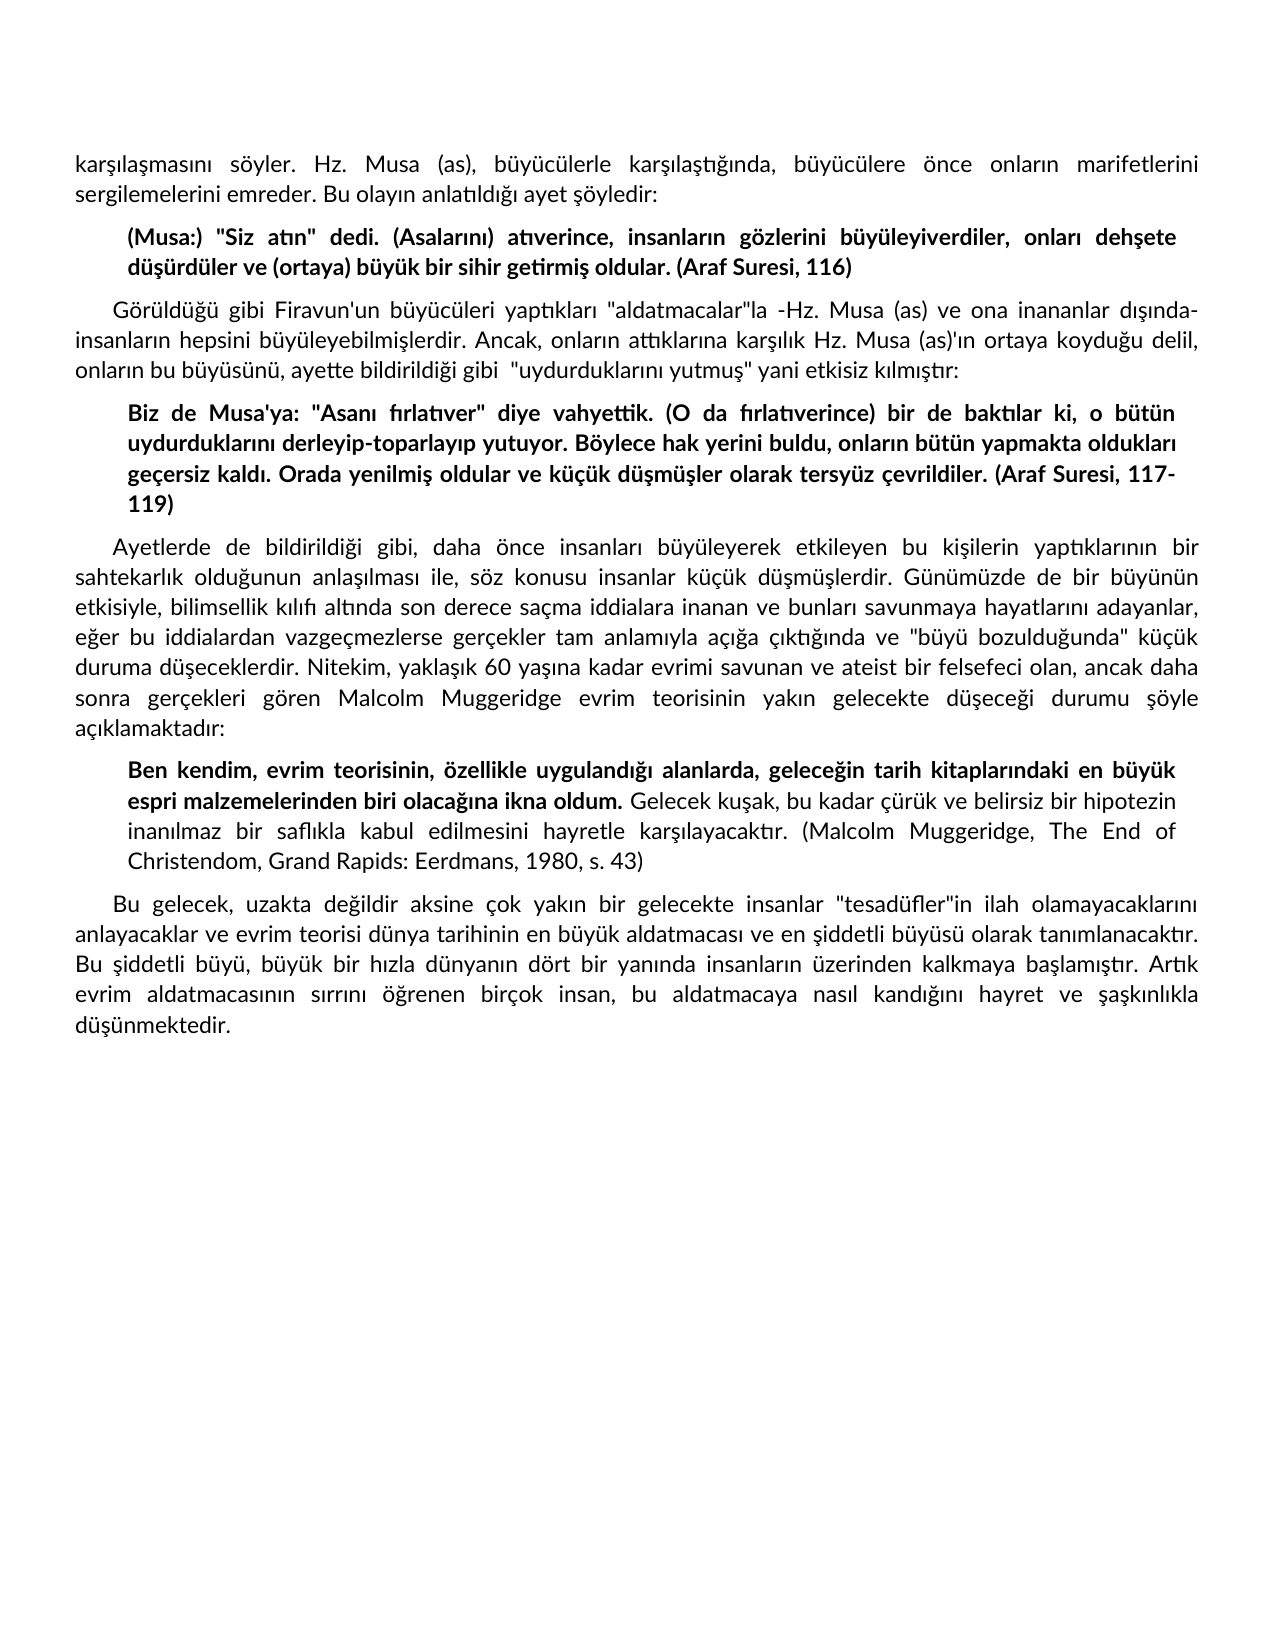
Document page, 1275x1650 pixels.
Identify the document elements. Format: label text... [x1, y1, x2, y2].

text karşılaşmasını söyler. Hz. Musa (as), büyücülerle karşılaştığında, büyücülere önce onların marifetlerini sergilemelerini emreder. Bu olayın anlatıldığı ayet şöyledir: [75, 150, 1200, 208]
text Ben kendim, evrim teorisinin, özellikle uygulandığı alanlarda, geleceğin tarih kitaplarındaki en büyük espri malzemelerinden biri olacağına ikna oldum. Gelecek kuşak, bu kadar çürük ve belirsiz bir hipotezin inanılmaz bir saflıkla kabul edilmesini hayretle karşılayacaktır. (Malcolm Muggeridge, The End of Christendom, Grand Rapids: Eerdmans, 1980, s. 43) [127, 756, 1177, 874]
text Ayetlerde de bildirildiği gibi, daha önce insanları büyüleyerek etkileyen bu kişilerin yaptıklarının bir sahtekarlık olduğunun anlaşılması ile, söz konusu insanlar küçük düşmüşlerdir. Günümüzde de bir büyünün etkisiyle, bilimsellik kılıfı altında son derece saçma iddialara inanan ve bunları savunmaya hayatlarını adayanlar, eğer bu iddialardan vazgeçmezlerse gerçekler tam anlamıyla açığa çıktığında ve "büyü bozulduğunda" küçük duruma düşeceklerdir. Nitekim, yaklaşık 60 yaşına kadar evrimi savunan ve ateist bir felsefeci olan, ancak daha sonra gerçekleri gören Malcolm Muggeridge evrim teorisinin yakın gelecekte düşeceği durumu şöyle açıklamaktadır: [75, 532, 1200, 741]
text Görüldüğü gibi Firavun'un büyücüleri yaptıkları "aldatmacalar"la -Hz. Musa (as) ve ona inananlar dışında- insanların hepsini büyüleyebilmişlerdir. Ancak, onların attıklarına karşılık Hz. Musa (as)'ın ortaya koyduğu delil, onların bu büyüsünü, ayette bildirildiği gibi "uydurduklarını yutmuş" yani etkisiz kılmıştır: [75, 296, 1200, 384]
text Bu gelecek, uzakta değildir aksine çok yakın bir gelecekte insanlar "tesadüfler"in ilah olamayacaklarını anlayacaklar ve evrim teorisi dünya tarihinin en büyük aldatmacası ve en şiddetli büyüsü olarak tanımlanacaktır. Bu şiddetli büyü, büyük bir hızla dünyanın dört bir yanında insanların üzerinden kalkmaya başlamıştır. Artık evrim aldatmacasının sırrını öğrenen birçok insan, bu aldatmacaya nasıl kandığını hayret ve şaşkınlıkla düşünmektedir. [75, 889, 1200, 1038]
text Biz de Musa'ya: "Asanı fırlatıver" diye vahyettik. (O da fırlatıverince) bir de baktılar ki, o bütün uydurduklarını derleyip-toparlayıp yutuyor. Böylece hak yerini buldu, onların bütün yapmakta oldukları geçersiz kaldı. Orada yenilmiş oldular ve küçük düşmüşler olarak tersyüz çevrildiler. (Araf Suresi, 117-119) [127, 399, 1177, 517]
text (Musa:) "Siz atın" dedi. (Asalarını) atıverince, insanların gözlerini büyüleyiverdiler, onları dehşete düşürdüler ve (ortaya) büyük bir sihir getirmiş oldular. (Araf Suresi, 116) [127, 223, 1177, 281]
